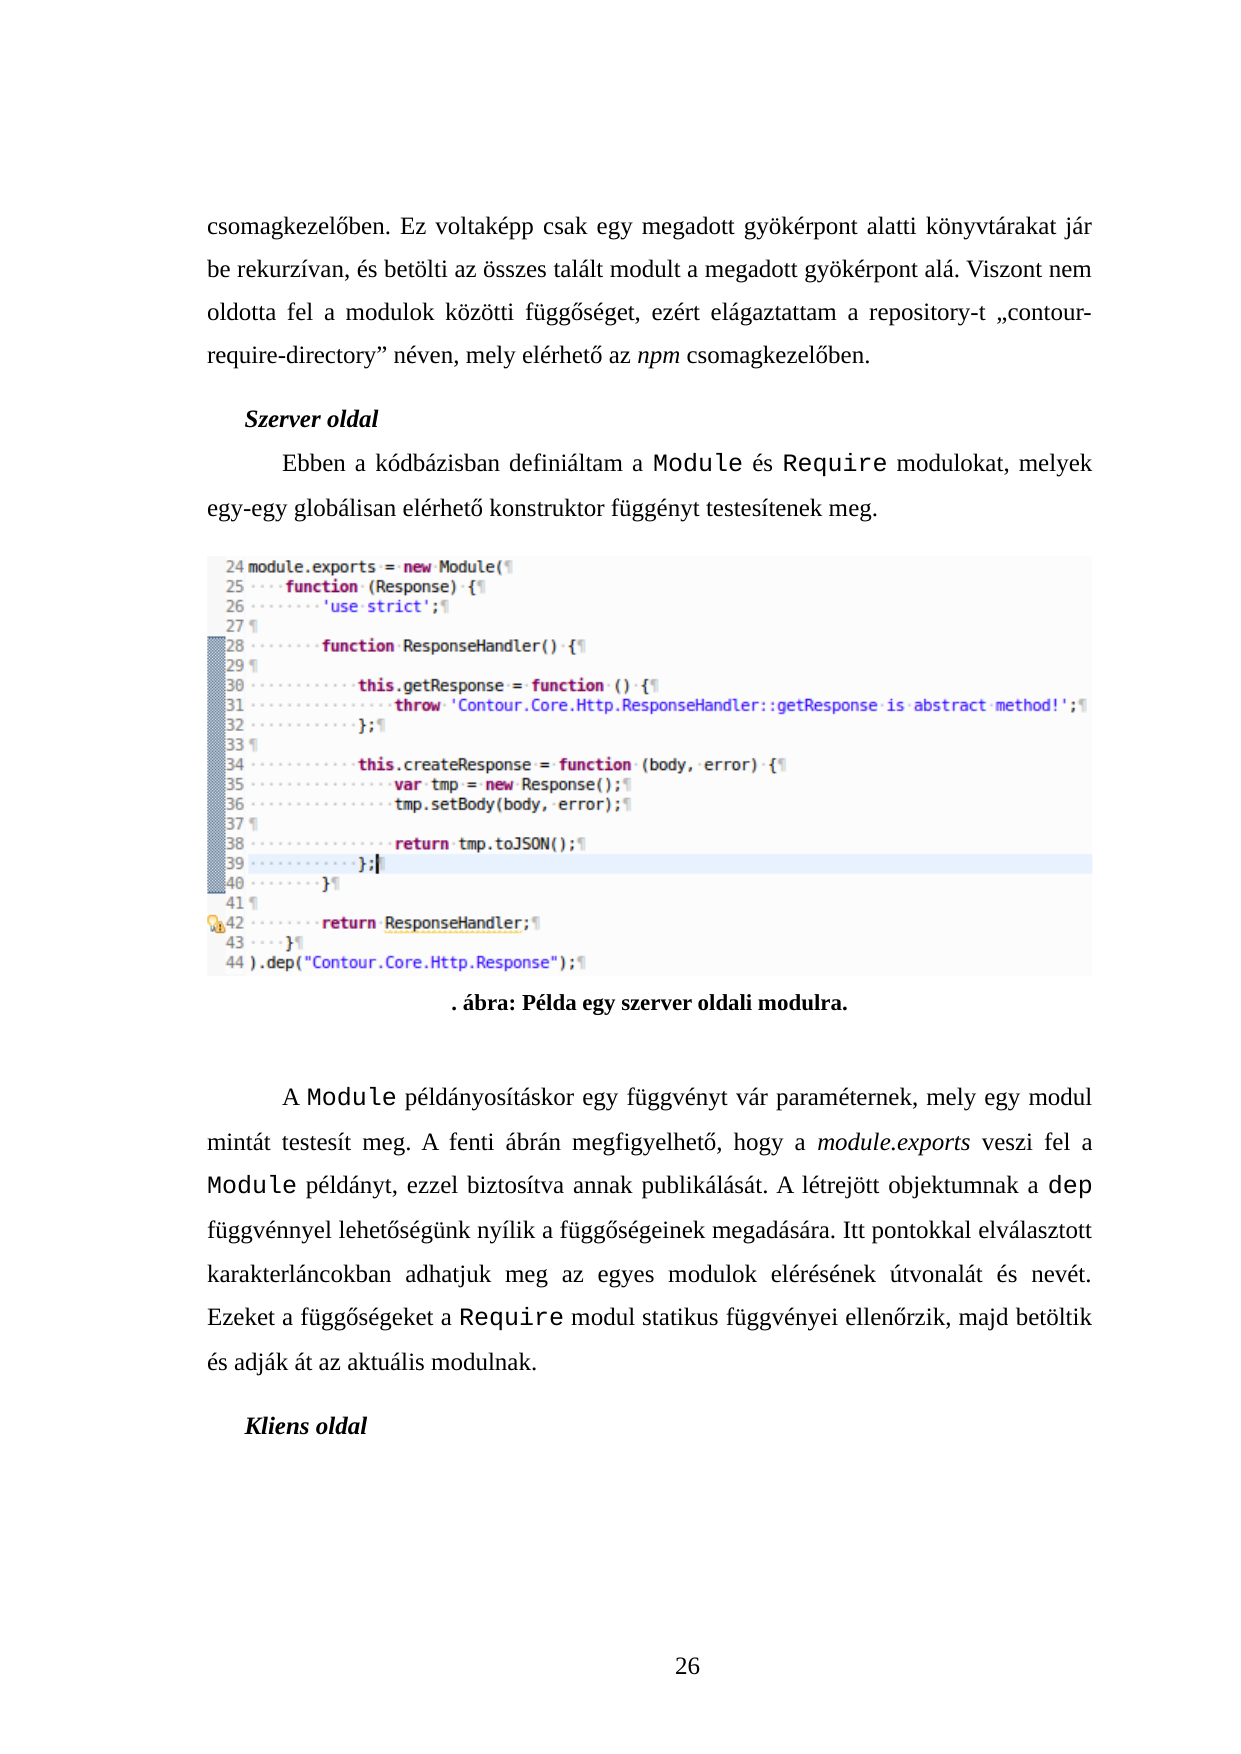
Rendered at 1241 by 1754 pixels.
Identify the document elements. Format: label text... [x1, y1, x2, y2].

text . ábra: Példa egy szerver oldali modulra. [207, 976, 1092, 1015]
text csomagkezelőben. Ez voltaképp csak egy megadott gyökérpont alatti könyvtárakat jár be rekurzívan, és betölti az összes talált modult a megadott gyökérpont alá. Viszont nem oldotta fel a modulok közötti függőséget, ezért elágaztattam a repository-t „contour-require-directory” néven, mely elérhető az npm csomagkezelőben. [207, 211, 1092, 369]
subtitle Kliens oldal [244, 1411, 1092, 1440]
subtitle Szerver oldal [244, 404, 1092, 433]
text A Module példányosításkor egy függvényt vár paraméternek, mely egy modul mintát testesít meg. A fenti ábrán megfigyelhető, hogy a module.exports veszi fel a Module példányt, ezzel biztosítva annak publikálását. A létrejött objektumnak a dep függvénnyel lehetőségünk nyílik a függőségeinek megadására. Itt pontokkal elválasztott karakterláncokban adhatjuk meg az egyes modulok elérésének útvonalát és nevét. Ezeket a függőségeket a Require modul statikus függvényei ellenőrzik, majd betöltik és adják át az aktuális modulnak. [207, 1082, 1092, 1376]
text Ebben a kódbázisban definiáltam a Module és Require modulokat, melyek egy-egy globálisan elérhető konstruktor függényt testesítenek meg. [207, 448, 1092, 522]
picture [206, 556, 1093, 976]
